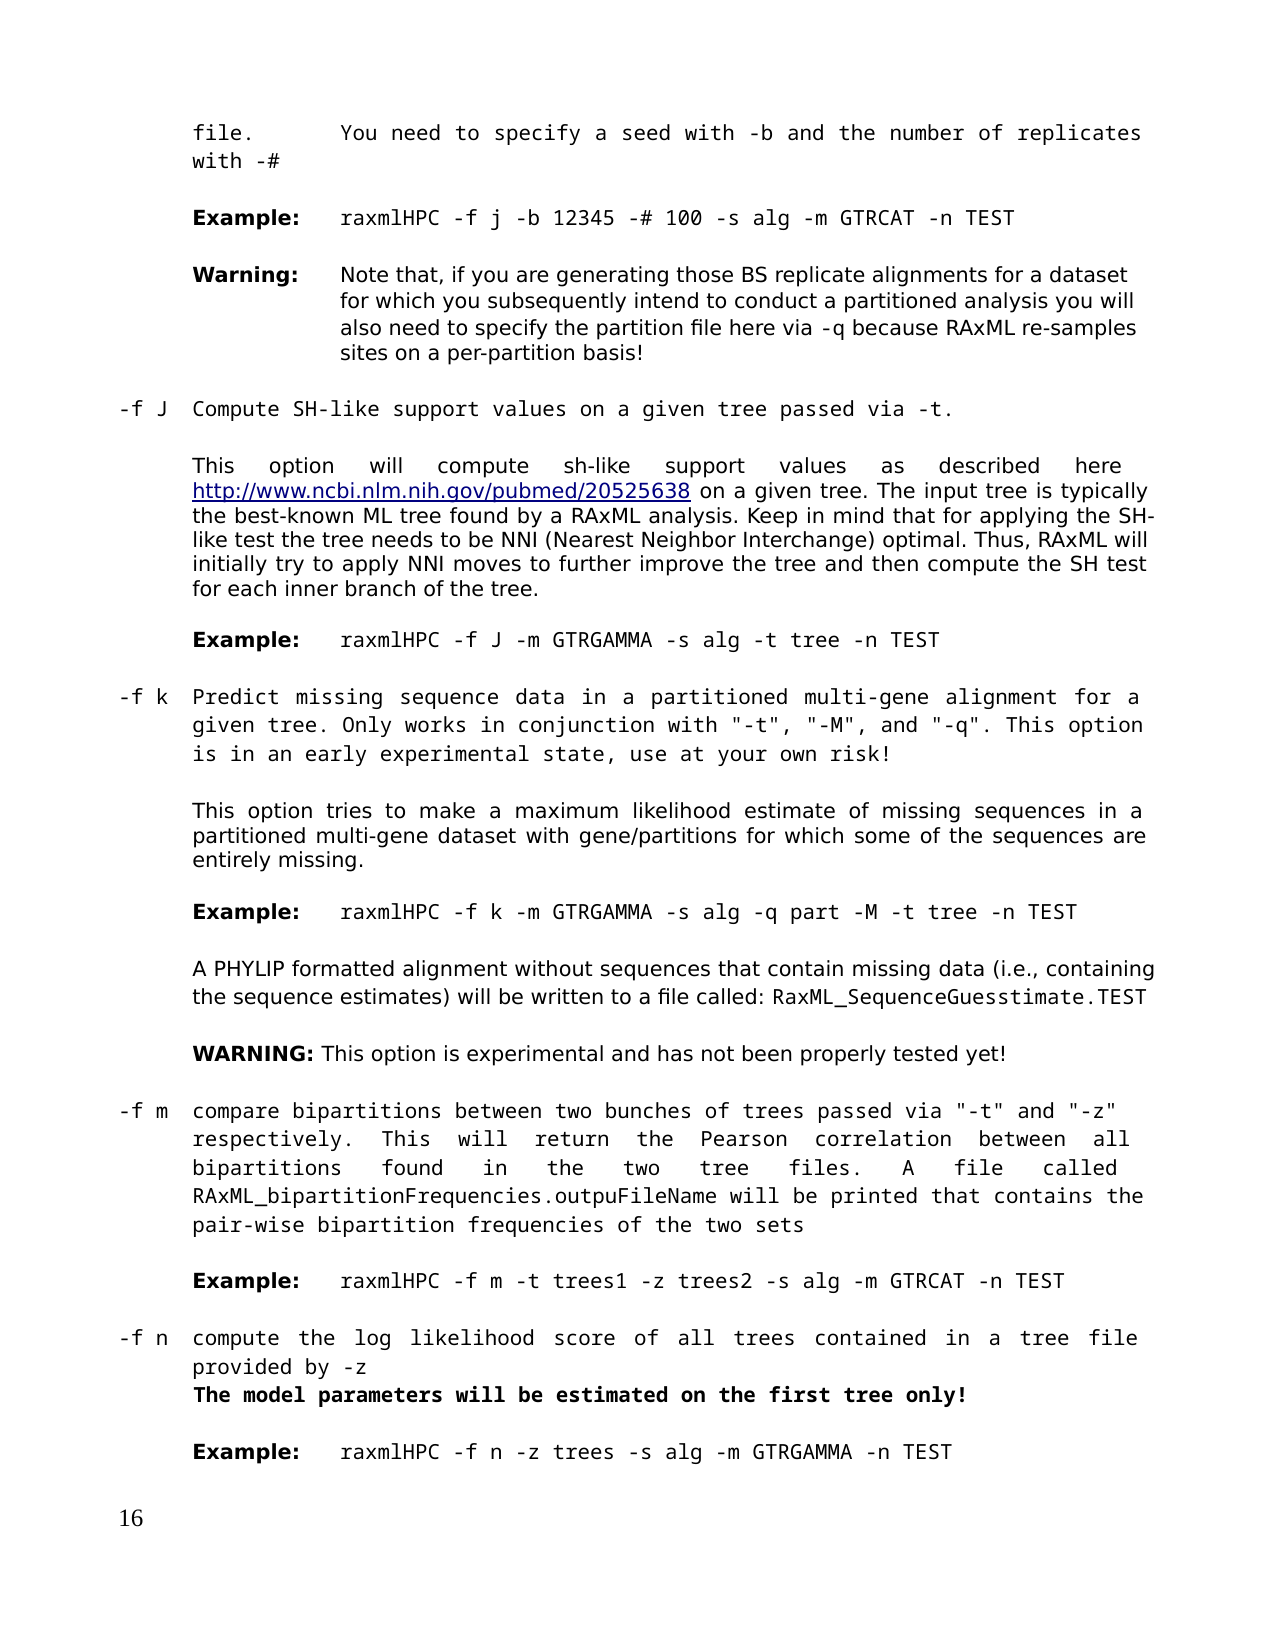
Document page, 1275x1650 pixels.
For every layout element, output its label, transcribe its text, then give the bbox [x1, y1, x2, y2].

text This option will compute sh-like support values as described here http://www.ncbi.nlm.nih.gov/pubmed/20525638 on a given tree. The input tree is typically the best-known ML tree found by a RAxML analysis. Keep in mind that for applying the SH- like test the tree needs to be NNI (Nearest Neighbor Interchange) optimal. Thus, RAxML will initially try to apply NNI moves to further improve the tree and then compute the SH test for each inner branch of the tree. [118, 451, 1157, 601]
text Example: raxmlHPC -f j -b 12345 -# 100 -s alg -m GTRCAT -n TEST [118, 203, 1157, 232]
text -f n compute the log likelihood score of all trees contained in a tree file provided by -z [118, 1323, 1157, 1380]
text Example: raxmlHPC -f J -m GTRGAMMA -s alg -t tree -n TEST [118, 625, 1157, 653]
text -f m compare bipartitions between two bunches of trees passed via "-t" and "-z" [118, 1096, 1157, 1124]
text Example: raxmlHPC -f n -z trees -s alg -m GTRGAMMA -n TEST [118, 1437, 1157, 1466]
text This option tries to make a maximum likelihood estimate of missing sequences in a partitioned multi-gene dataset with gene/partitions for which some of the sequences are entirely missing. [118, 796, 1157, 873]
text Warning: Note that, if you are generating those BS replicate alignments for a dataset for which you subsequently intend to conduct a partitioned analysis you will also need to specify the partition file here via -q because RAxML re-samples sites on a per-partition basis! [118, 260, 1157, 366]
text -f k Predict missing sequence data in a partitioned multi-gene alignment for a given tree. Only works in conjunction with "-t", "-M", and "-q". This option is in an early experimental state, use at your own risk! [118, 682, 1157, 767]
text file. You need to specify a seed with -b and the number of replicates with -# [118, 118, 1157, 175]
text A PHYLIP formatted alignment without sequences that contain missing data (i.e., containing the sequence estimates) will be written to a file called: RaxML_SequenceGuesstimate.TEST [118, 954, 1157, 1011]
text -f J Compute SH-like support values on a given tree passed via -t. [118, 394, 1157, 423]
text Example: raxmlHPC -f k -m GTRGAMMA -s alg -q part -M -t tree -n TEST [118, 897, 1157, 925]
text WARNING: This option is experimental and has not been properly tested yet! [118, 1039, 1157, 1068]
text Example: raxmlHPC -f m -t trees1 -z trees2 -s alg -m GTRCAT -n TEST [118, 1267, 1157, 1295]
text respectively. This will return the Pearson correlation between all bipartitions found in the two tree files. A file called RAxML_bipartitionFrequencies.outpuFileName will be printed that contains the pair-wise bipartition frequencies of the two sets [118, 1124, 1157, 1238]
text The model parameters will be estimated on the first tree only! [118, 1380, 1157, 1409]
